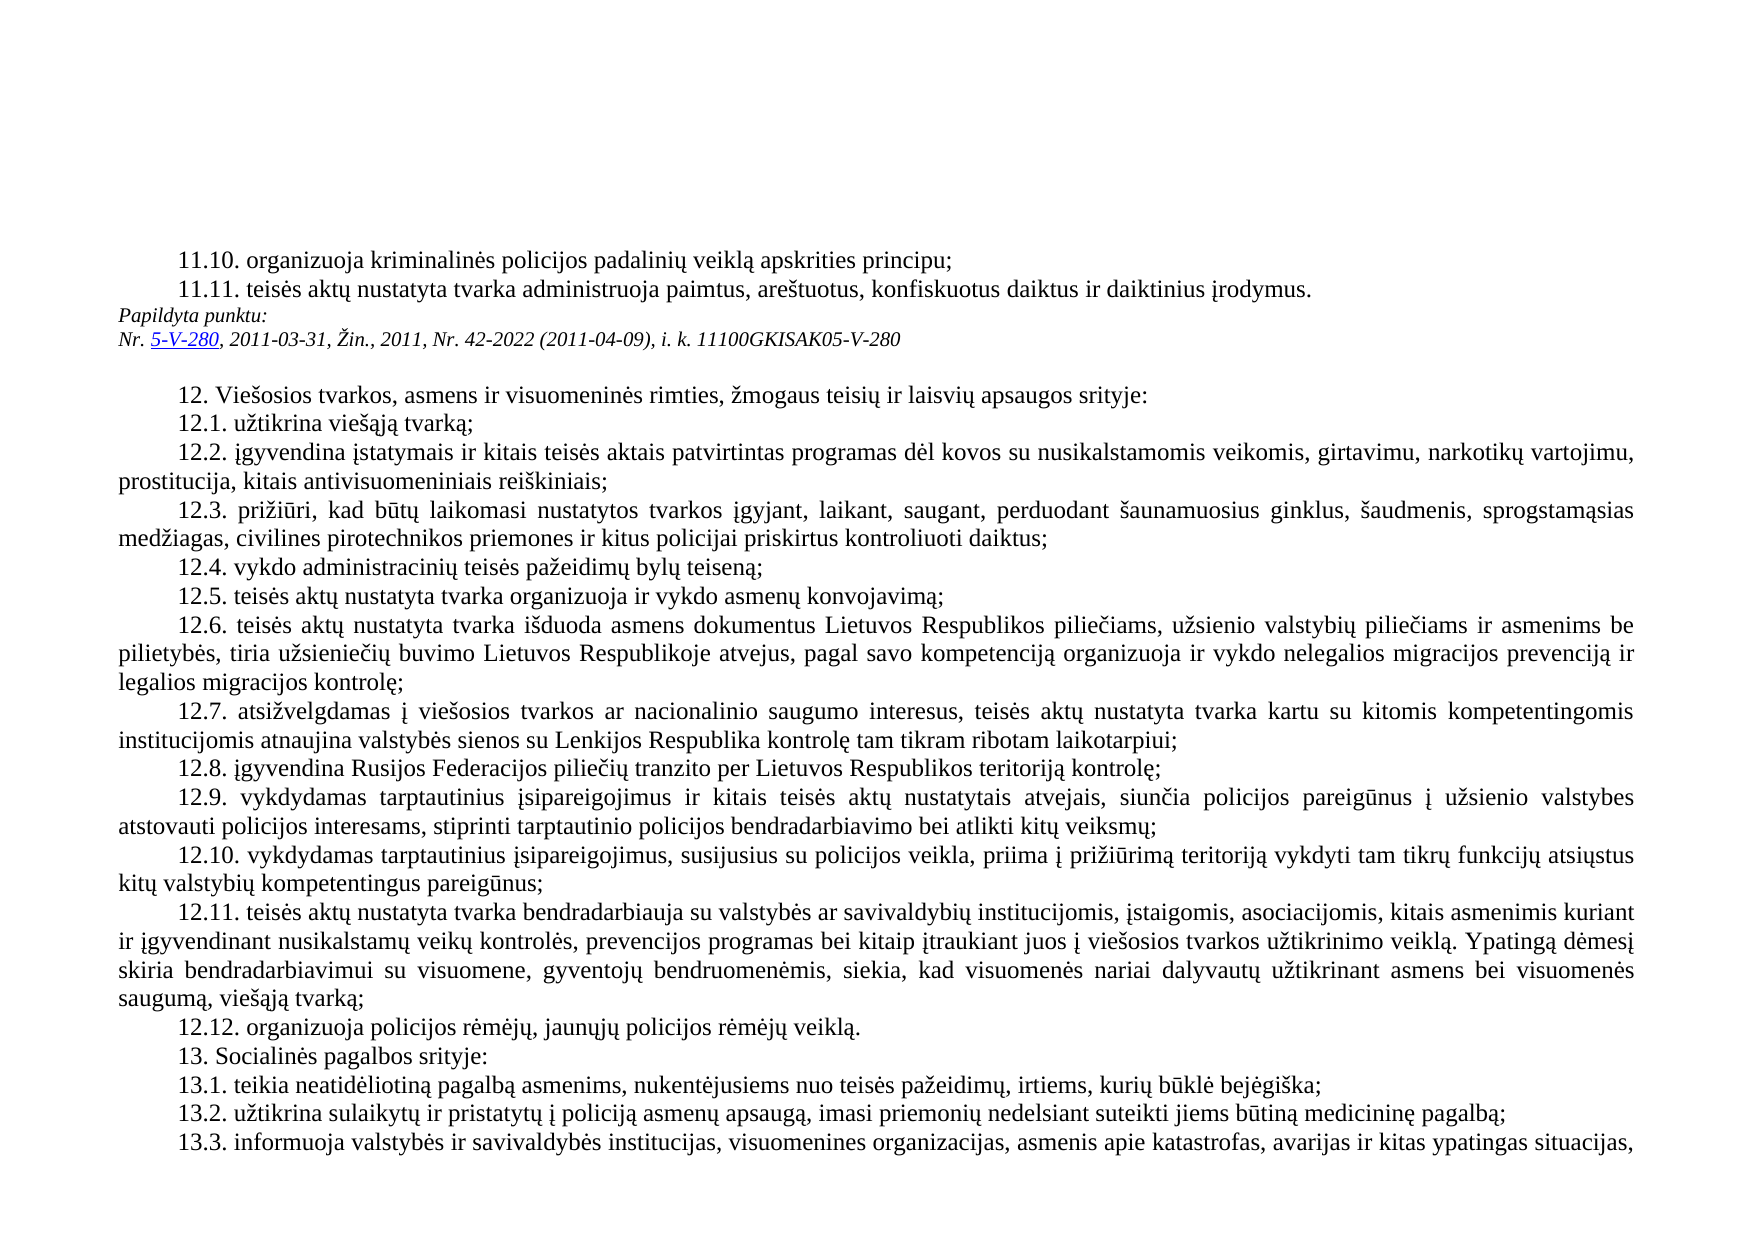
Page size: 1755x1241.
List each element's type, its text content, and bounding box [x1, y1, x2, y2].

text Papildyta punktu: [118, 303, 1636, 327]
text 13.3. informuoja valstybės ir savivaldybės institucijas, visuomenines organizacijas, asmenis apie katastrofas, avarijas ir kitas ypatingas situacijas, [118, 1127, 1636, 1156]
text 12.12. organizuoja policijos rėmėjų, jaunųjų policijos rėmėjų veiklą. [118, 1012, 1636, 1041]
text 13. Socialinės pagalbos srityje: [118, 1041, 1636, 1070]
text 12.1. užtikrina viešąją tvarką; [118, 408, 1636, 437]
text 13.1. teikia neatidėliotiną pagalbą asmenims, nukentėjusiems nuo teisės pažeidimų, irtiems, kurių būklė bejėgiška; [118, 1070, 1636, 1098]
text 13.2. užtikrina sulaikytų ir pristatytų į policiją asmenų apsaugą, imasi priemonių nedelsiant suteikti jiems būtiną medicininę pagalbą; [118, 1098, 1636, 1127]
text 12.11. teisės aktų nustatyta tvarka bendradarbiauja su valstybės ar savivaldybių institucijomis, įstaigomis, asociacijomis, kitais asmenimis kuriant ir įgyvendinant nusikalstamų veikų kontrolės, prevencijos programas bei kitaip įtraukiant juos į viešosios tvarkos užtikrinimo veiklą. Ypatingą dėmesį skiria bendradarbiavimui su visuomene, gyventojų bendruomenėmis, siekia, kad visuomenės nariai dalyvautų užtikrinant asmens bei visuomenės saugumą, viešąją tvarką; [118, 897, 1636, 1012]
text 12.10. vykdydamas tarptautinius įsipareigojimus, susijusius su policijos veikla, priima į prižiūrimą teritoriją vykdyti tam tikrų funkcijų atsiųstus kitų valstybių kompetentingus pareigūnus; [118, 840, 1636, 897]
text 11.11. teisės aktų nustatyta tvarka administruoja paimtus, areštuotus, konfiskuotus daiktus ir daiktinius įrodymus. [118, 274, 1636, 303]
text 12.6. teisės aktų nustatyta tvarka išduoda asmens dokumentus Lietuvos Respublikos piliečiams, užsienio valstybių piliečiams ir asmenims be pilietybės, tiria užsieniečių buvimo Lietuvos Respublikoje atvejus, pagal savo kompetenciją organizuoja ir vykdo nelegalios migracijos prevenciją ir legalios migracijos kontrolę; [118, 610, 1636, 696]
text 12.9. vykdydamas tarptautinius įsipareigojimus ir kitais teisės aktų nustatytais atvejais, siunčia policijos pareigūnus į užsienio valstybes atstovauti policijos interesams, stiprinti tarptautinio policijos bendradarbiavimo bei atlikti kitų veiksmų; [118, 782, 1636, 840]
text 12.3. prižiūri, kad būtų laikomasi nustatytos tvarkos įgyjant, laikant, saugant, perduodant šaunamuosius ginklus, šaudmenis, sprogstamąsias medžiagas, civilines pirotechnikos priemones ir kitus policijai priskirtus kontroliuoti daiktus; [118, 495, 1636, 552]
text 12.2. įgyvendina įstatymais ir kitais teisės aktais patvirtintas programas dėl kovos su nusikalstamomis veikomis, girtavimu, narkotikų vartojimu, prostitucija, kitais antivisuomeniniais reiškiniais; [118, 437, 1636, 495]
text Nr. 5-V-280, 2011-03-31, Žin., 2011, Nr. 42-2022 (2011-04-09), i. k. 11100GKISAK05-V-280 [118, 327, 1636, 351]
text 12.5. teisės aktų nustatyta tvarka organizuoja ir vykdo asmenų konvojavimą; [118, 581, 1636, 610]
text 12. Viešosios tvarkos, asmens ir visuomeninės rimties, žmogaus teisių ir laisvių apsaugos srityje: [118, 380, 1636, 408]
text 11.10. organizuoja kriminalinės policijos padalinių veiklą apskrities principu; [118, 245, 1636, 274]
text 12.8. įgyvendina Rusijos Federacijos piliečių tranzito per Lietuvos Respublikos teritoriją kontrolę; [118, 753, 1636, 782]
text 12.7. atsižvelgdamas į viešosios tvarkos ar nacionalinio saugumo interesus, teisės aktų nustatyta tvarka kartu su kitomis kompetentingomis institucijomis atnaujina valstybės sienos su Lenkijos Respublika kontrolę tam tikram ribotam laikotarpiui; [118, 696, 1636, 753]
text 12.4. vykdo administracinių teisės pažeidimų bylų teiseną; [118, 552, 1636, 581]
